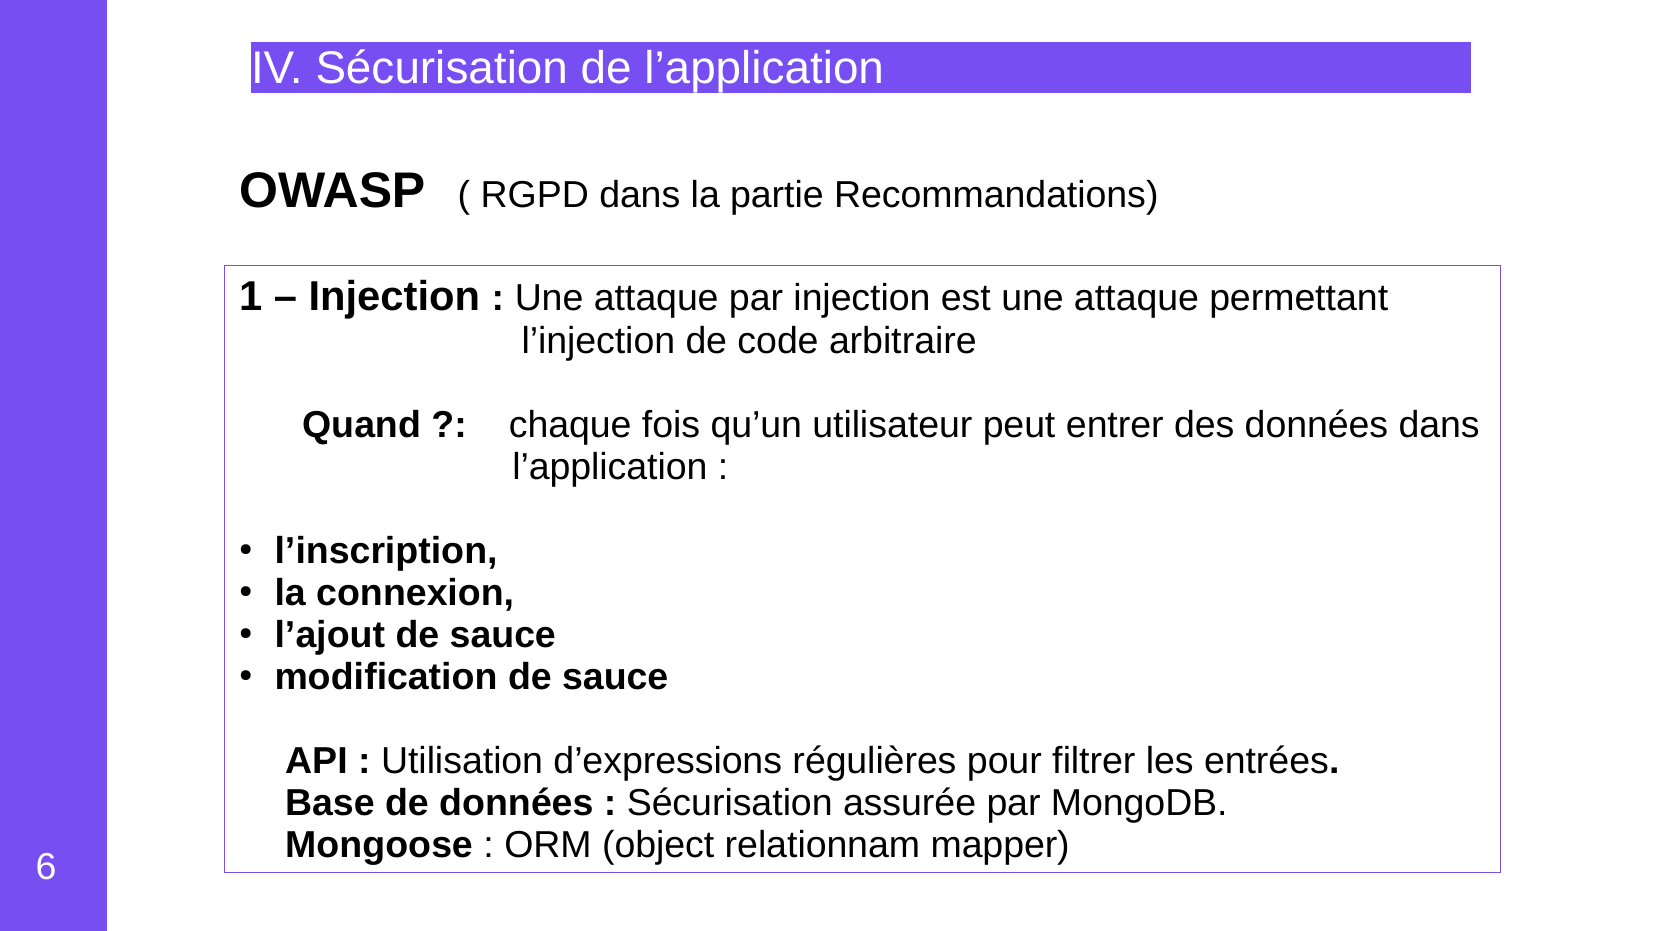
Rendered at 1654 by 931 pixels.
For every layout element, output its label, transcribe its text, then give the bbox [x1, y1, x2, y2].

text_box [0, 0, 107, 931]
text_box 10 [20, 838, 650, 909]
text_box OWASP ( RGPD dans la partie Recommandations) [224, 147, 1347, 265]
text_box IV. Sécurisation de l’application [236, 8, 1548, 127]
text_box 1 – Injection : Une attaque par injection est une attaque permettant l’injection de code arbitraire Quand ?: chaque fois qu’un utilisateur peut entrer des données dans l’application : l’inscription, la connexion, l’ajout de sauce modification de sauce API : Utilisation d’expressions régulières pour filtrer les entrées. Base de données : Sécurisation assurée par MongoDB. Mongoose : ORM (object relationnam mapper) [224, 265, 1501, 873]
